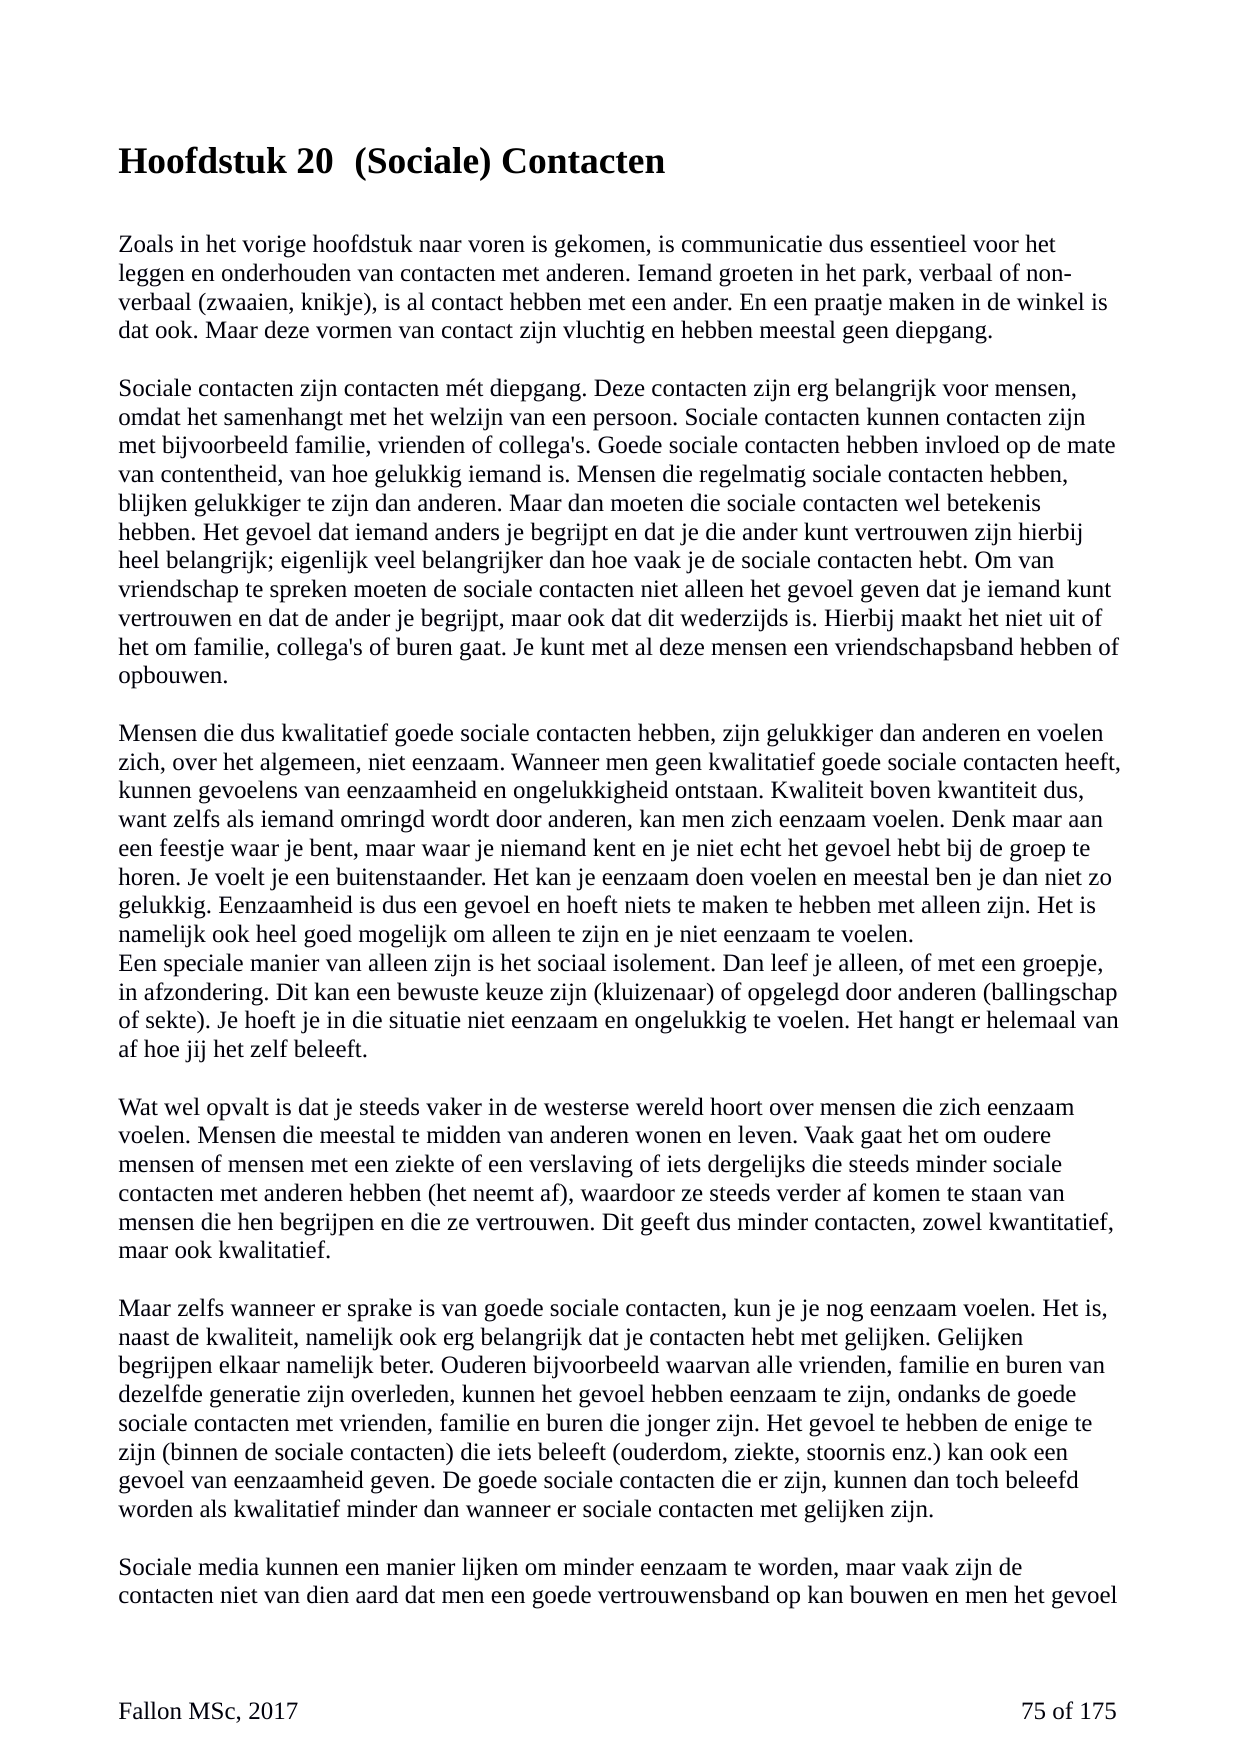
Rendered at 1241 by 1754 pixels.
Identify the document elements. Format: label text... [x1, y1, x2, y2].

subtitle Hoofdstuk 20 (Sociale) Contacten [118, 139, 1122, 182]
text Een speciale manier van alleen zijn is het sociaal isolement. Dan leef je alleen, of met een groepje, in afzondering. Dit kan een bewuste keuze zijn (kluizenaar) of opgelegd door anderen (ballingschap of sekte). Je hoeft je in die situatie niet eenzaam en ongelukkig te voelen. Het hangt er helemaal van af hoe jij het zelf beleeft. [118, 948, 1122, 1063]
text Sociale contacten zijn contacten mét diepgang. Deze contacten zijn erg belangrijk voor mensen, omdat het samenhangt met het welzijn van een persoon. Sociale contacten kunnen contacten zijn met bijvoorbeeld familie, vrienden of collega's. Goede sociale contacten hebben invloed op de mate van contentheid, van hoe gelukkig iemand is. Mensen die regelmatig sociale contacten hebben, blijken gelukkiger te zijn dan anderen. Maar dan moeten die sociale contacten wel betekenis hebben. Het gevoel dat iemand anders je begrijpt en dat je die ander kunt vertrouwen zijn hierbij heel belangrijk; eigenlijk veel belangrijker dan hoe vaak je de sociale contacten hebt. Om van vriendschap te spreken moeten de sociale contacten niet alleen het gevoel geven dat je iemand kunt vertrouwen en dat de ander je begrijpt, maar ook dat dit wederzijds is. Hierbij maakt het niet uit of het om familie, collega's of buren gaat. Je kunt met al deze mensen een vriendschapsband hebben of opbouwen. [118, 373, 1122, 689]
text Sociale media kunnen een manier lijken om minder eenzaam te worden, maar vaak zijn de contacten niet van dien aard dat men een goede vertrouwensband op kan bouwen en men het gevoel [118, 1552, 1122, 1609]
text Zoals in het vorige hoofdstuk naar voren is gekomen, is communicatie dus essentieel voor het leggen en onderhouden van contacten met anderen. Iemand groeten in het park, verbaal of non-verbaal (zwaaien, knikje), is al contact hebben met een ander. En een praatje maken in de winkel is dat ook. Maar deze vormen van contact zijn vluchtig en hebben meestal geen diepgang. [118, 229, 1122, 344]
text Mensen die dus kwalitatief goede sociale contacten hebben, zijn gelukkiger dan anderen en voelen zich, over het algemeen, niet eenzaam. Wanneer men geen kwalitatief goede sociale contacten heeft, kunnen gevoelens van eenzaamheid en ongelukkigheid ontstaan. Kwaliteit boven kwantiteit dus, want zelfs als iemand omringd wordt door anderen, kan men zich eenzaam voelen. Denk maar aan een feestje waar je bent, maar waar je niemand kent en je niet echt het gevoel hebt bij de groep te horen. Je voelt je een buitenstaander. Het kan je eenzaam doen voelen en meestal ben je dan niet zo gelukkig. Eenzaamheid is dus een gevoel en hoeft niets te maken te hebben met alleen zijn. Het is namelijk ook heel goed mogelijk om alleen te zijn en je niet eenzaam te voelen. [118, 718, 1122, 948]
text Wat wel opvalt is dat je steeds vaker in de westerse wereld hoort over mensen die zich eenzaam voelen. Mensen die meestal te midden van anderen wonen en leven. Vaak gaat het om oudere mensen of mensen met een ziekte of een verslaving of iets dergelijks die steeds minder sociale contacten met anderen hebben (het neemt af), waardoor ze steeds verder af komen te staan van mensen die hen begrijpen en die ze vertrouwen. Dit geeft dus minder contacten, zowel kwantitatief, maar ook kwalitatief. [118, 1092, 1122, 1264]
text Maar zelfs wanneer er sprake is van goede sociale contacten, kun je je nog eenzaam voelen. Het is, naast de kwaliteit, namelijk ook erg belangrijk dat je contacten hebt met gelijken. Gelijken begrijpen elkaar namelijk beter. Ouderen bijvoorbeeld waarvan alle vrienden, familie en buren van dezelfde generatie zijn overleden, kunnen het gevoel hebben eenzaam te zijn, ondanks de goede sociale contacten met vrienden, familie en buren die jonger zijn. Het gevoel te hebben de enige te zijn (binnen de sociale contacten) die iets beleeft (ouderdom, ziekte, stoornis enz.) kan ook een gevoel van eenzaamheid geven. De goede sociale contacten die er zijn, kunnen dan toch beleefd worden als kwalitatief minder dan wanneer er sociale contacten met gelijken zijn. [118, 1293, 1122, 1523]
